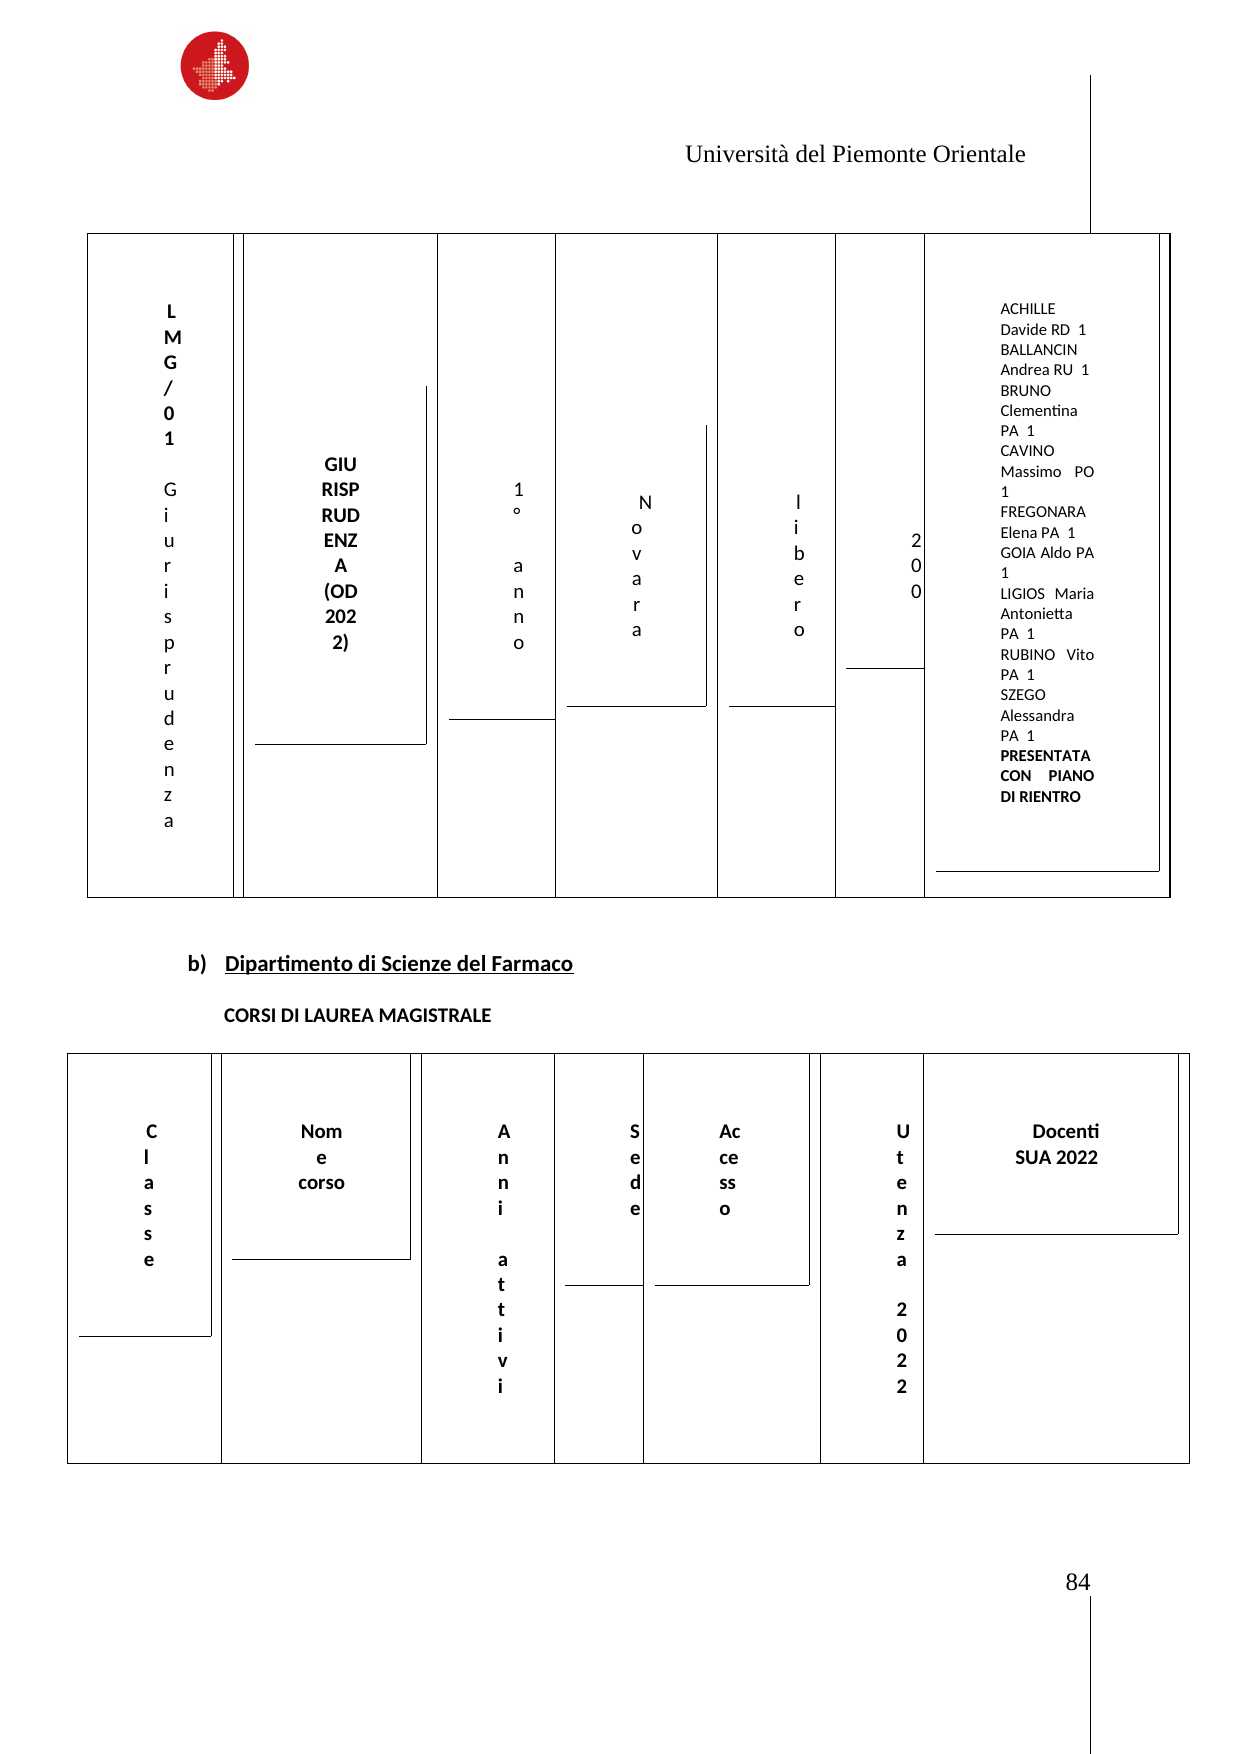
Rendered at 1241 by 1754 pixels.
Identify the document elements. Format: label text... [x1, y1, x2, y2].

table_cell [234, 234, 243, 897]
table_cell 1° anno [438, 234, 555, 897]
table_header Utenza 2022 [821, 1054, 923, 1463]
table_cell 200 [836, 234, 924, 897]
table_cell LMG/01 Giurisprudenza [88, 234, 233, 897]
table_cell libero [718, 234, 835, 897]
list Dipartimento di Scienze del Farmaco [187, 949, 1107, 977]
table_header Accesso [644, 1054, 820, 1463]
table_cell ACHILLE Davide RD 1 BALLANCIN Andrea RU 1 BRUNO Clementina PA 1 CAVINO Massimo PO 1 FREGONARA Elena PA 1 GOIA Aldo PA 1 LIGIOS Maria Antonietta PA 1 RUBINO Vito PA 1 SZEGO Alessandra PA 1 PRESENTATA CON PIANO DI RIENTRO [925, 234, 1169, 897]
table_cell GIURISPRUDENZA (OD 2022) [244, 234, 437, 897]
table_header Sede [555, 1054, 643, 1463]
table_header Docenti SUA 2022 [924, 1054, 1189, 1463]
table_cell Novara [556, 234, 717, 897]
table_header Nome corso [222, 1054, 421, 1463]
table_header Classe [68, 1054, 221, 1463]
text CORSI DI LAUREA MAGISTRALE [150, 1002, 1107, 1028]
table_header Anni attivi [422, 1054, 554, 1463]
